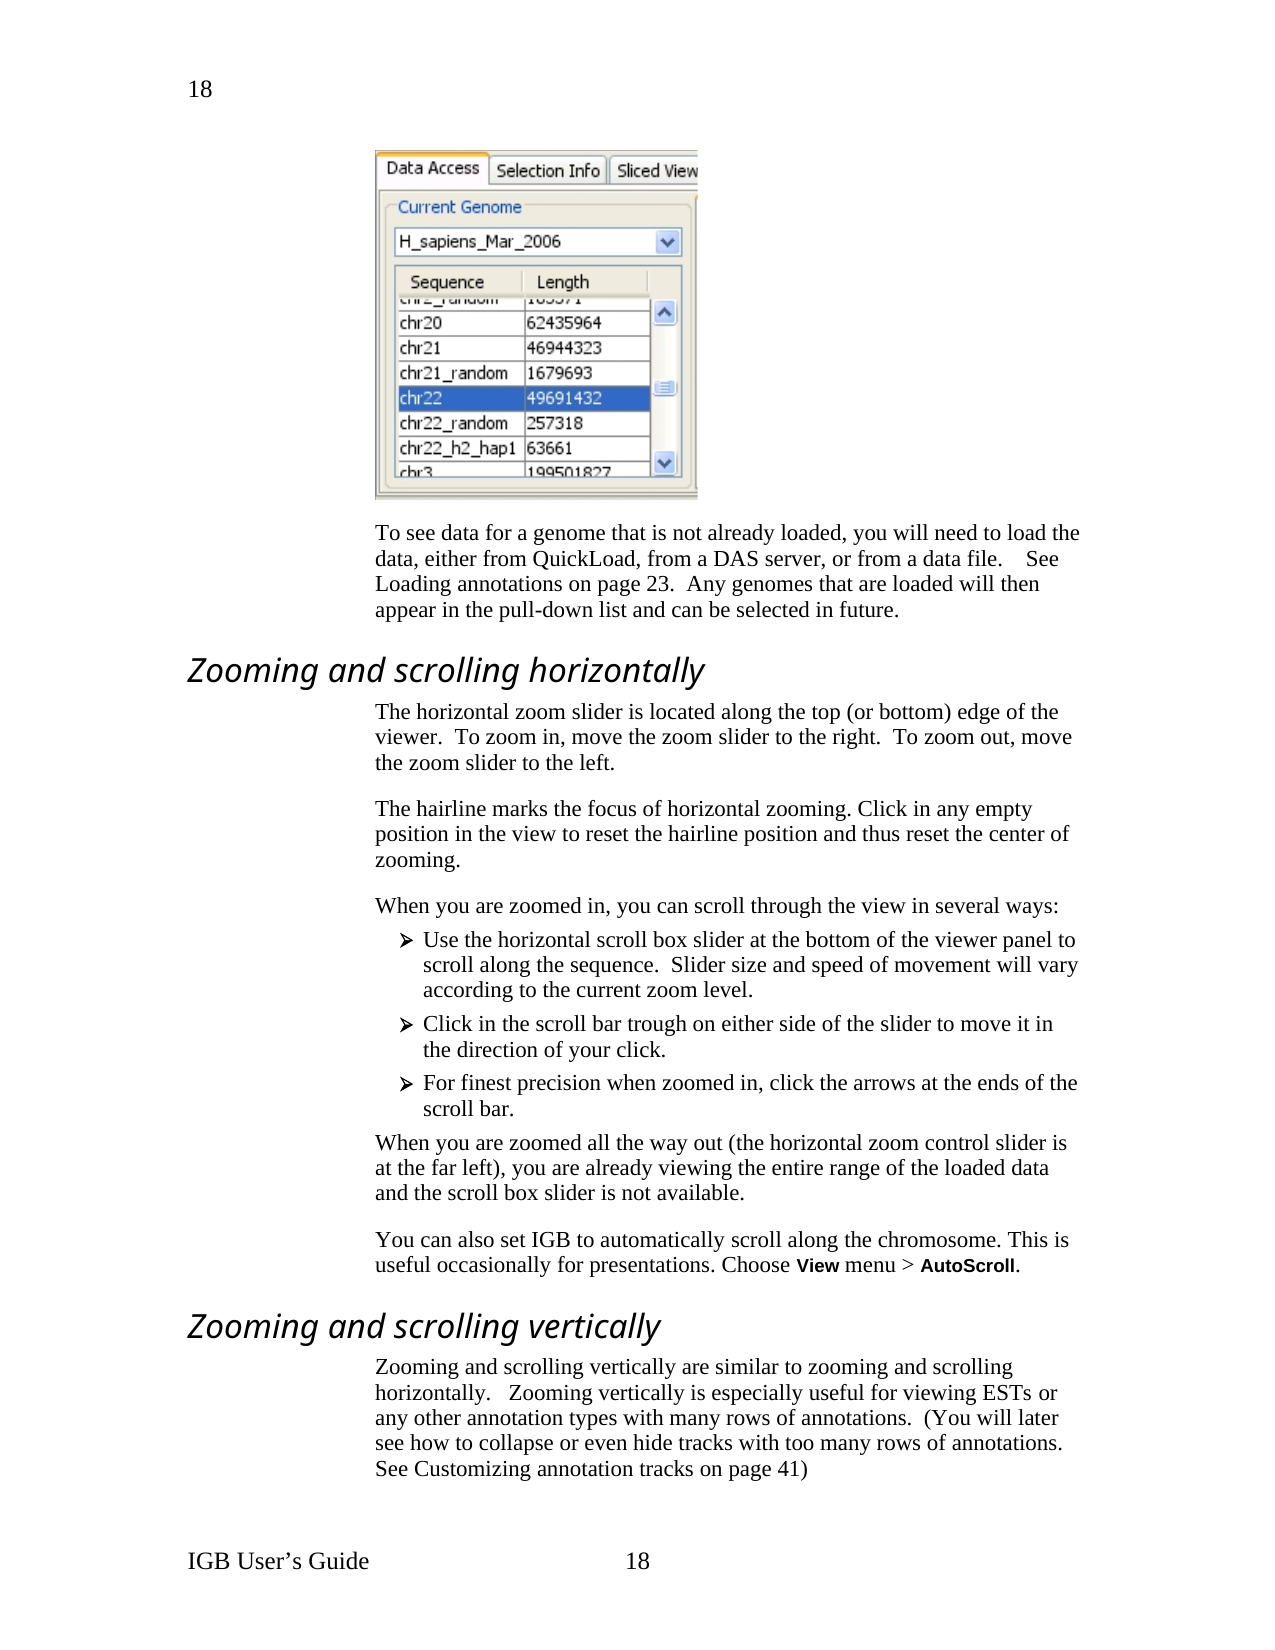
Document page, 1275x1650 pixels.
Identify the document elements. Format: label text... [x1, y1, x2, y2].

text The horizontal zoom slider is located along the top (or bottom) edge of the viewer. To zoom in, move the zoom slider to the right. To zoom out, move the zoom slider to the left. [375, 699, 1087, 775]
text You can also set IGB to automatically scroll along the chromosome. This is useful occasionally for presentations. Choose View menu > AutoScroll. [375, 1227, 1087, 1277]
list Use the horizontal scroll box slider at the bottom of the viewer panel to scroll along the sequence. Slider size and speed of movement will vary according to the current zoom level. [399, 927, 1087, 1003]
picture [375, 150, 698, 500]
text Zooming and scrolling vertically are similar to zooming and scrolling horizontally. Zooming vertically is especially useful for viewing ESTs or any other annotation types with many rows of annotations. (You will later see how to collapse or even hide tracks with too many rows of annotations. See Customizing annotation tracks on page 42) [375, 1354, 1087, 1481]
subtitle Zooming and scrolling horizontally [187, 647, 1087, 692]
text When you are zoomed in, you can scroll through the view in several ways: [375, 893, 1087, 918]
list For finest precision when zoomed in, click the arrows at the ends of the scroll bar. [399, 1070, 1087, 1121]
text When you are zoomed all the way out (the horizontal zoom control slider is at the far left), you are already viewing the entire range of the loaded data and the scroll box slider is not available. [375, 1129, 1087, 1206]
text The hairline marks the focus of horizontal zooming. Click in any empty position in the view to reset the hairline position and thus reset the center of zooming. [375, 796, 1087, 872]
list Click in the scroll bar trough on either side of the slider to move it in the direction of your click. [399, 1011, 1087, 1062]
subtitle Zooming and scrolling vertically [187, 1302, 1087, 1348]
text To see data for a genome that is not already loaded, you will need to load the data, either from QuickLoad, from a DAS server, or from a data file. See Loading annotations on page 23. Any genomes that are loaded will then appear in the pull-down list and can be selected in future. [375, 520, 1087, 622]
